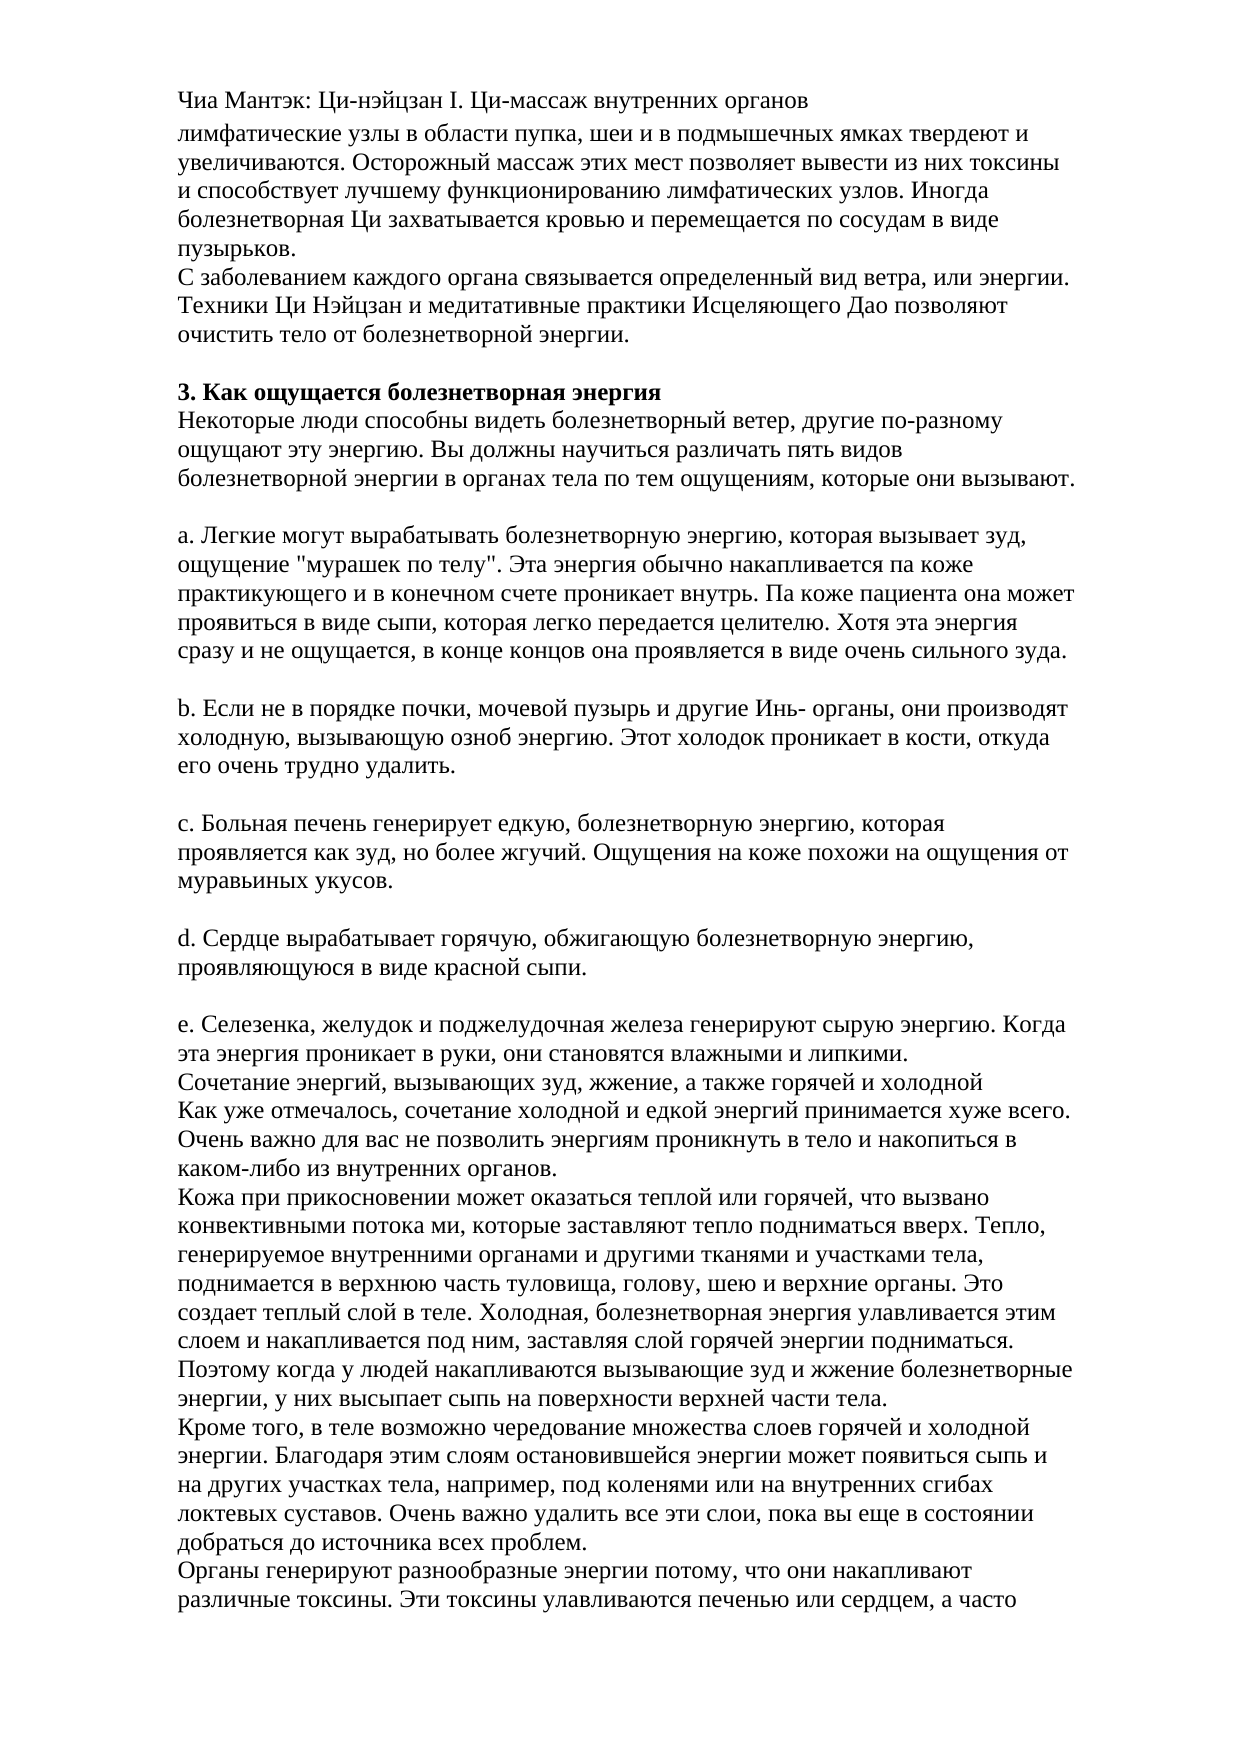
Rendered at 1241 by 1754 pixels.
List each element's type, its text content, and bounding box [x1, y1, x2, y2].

text лимфатические узлы в области пупка, шеи и в подмышечных ямках твердеют и увеличиваются. Осторожный массаж этих мест позволяет вывести из них токсины и способствует лучшему функционированию лимфатических узлов. Иногда болезнетворная Ци захватывается кровью и перемещается по сосудам в виде пузырьков. С заболеванием каждого органа связывается определенный вид ветра, или энергии. Техники Ци Нэйцзан и медитативные практики Исцеляющего Дао позволяют очистить тело от болезнетворной энергии. 3. Как ощущается болезнетворная энергия Некоторые люди способны видеть болезнетворный ветер, другие по-разному ощущают эту энергию. Вы должны научиться различать пять видов болезнетворной энергии в органах тела по тем ощущениям, которые они вызывают. a. Легкие могут вырабатывать болезнетворную энергию, которая вызывает зуд, ощущение "мурашек по телу". Эта энергия обычно накапливается па коже практикующего и в конечном счете проникает внутрь. Па коже пациента она может проявиться в виде сыпи, которая легко передается целителю. Хотя эта энергия сразу и не ощущается, в конце концов она проявляется в виде очень сильного зуда. b. Если не в порядке почки, мочевой пузырь и другие Инь- органы, они производят холодную, вызывающую озноб энергию. Этот холодок проникает в кости, откуда его очень трудно удалить. c. Больная печень генерирует едкую, болезнетворную энергию, которая проявляется как зуд, но более жгучий. Ощущения на коже похожи на ощущения от муравьиных укусов. d. Сердце вырабатывает горячую, обжигающую болезнетворную энергию, проявляющуюся в виде красной сыпи. e. Селезенка, желудок и поджелудочная железа генерируют сырую энергию. Когда эта энергия проникает в руки, они становятся влажными и липкими. Сочетание энергий, вызывающих зуд, жжение, а также горячей и холодной Как уже отмечалось, сочетание холодной и едкой энергий принимается хуже всего. Очень важно для вас не позволить энергиям проникнуть в тело и накопиться в каком-либо из внутренних органов. Кожа при прикосновении может оказаться теплой или горячей, что вызвано конвективными потока ми, которые заставляют тепло подниматься вверх. Тепло, генерируемое внутренними органами и другими тканями и участками тела, поднимается в верхнюю часть туловища, голову, шею и верхние органы. Это создает теплый слой в теле. Холодная, болезнетворная энергия улавливается этим слоем и накапливается под ним, заставляя слой горячей энергии подниматься. Поэтому когда у людей накапливаются вызывающие зуд и жжение болезнетворные энергии, у них высыпает сыпь на поверхности верхней части тела. Кроме того, в теле возможно чередование множества слоев горячей и холодной энергии. Благодаря этим слоям остановившейся энергии может появиться сыпь и на других участках тела, например, под коленями или на внутренних сгибах локтевых суставов. Очень важно удалить все эти слои, пока вы еще в состоянии добраться до источника всех проблем. Органы генерируют разнообразные энергии потому, что они накапливают различные токсины. Эти токсины улавливаются печенью или сердцем, а часто [177, 118, 1076, 1613]
